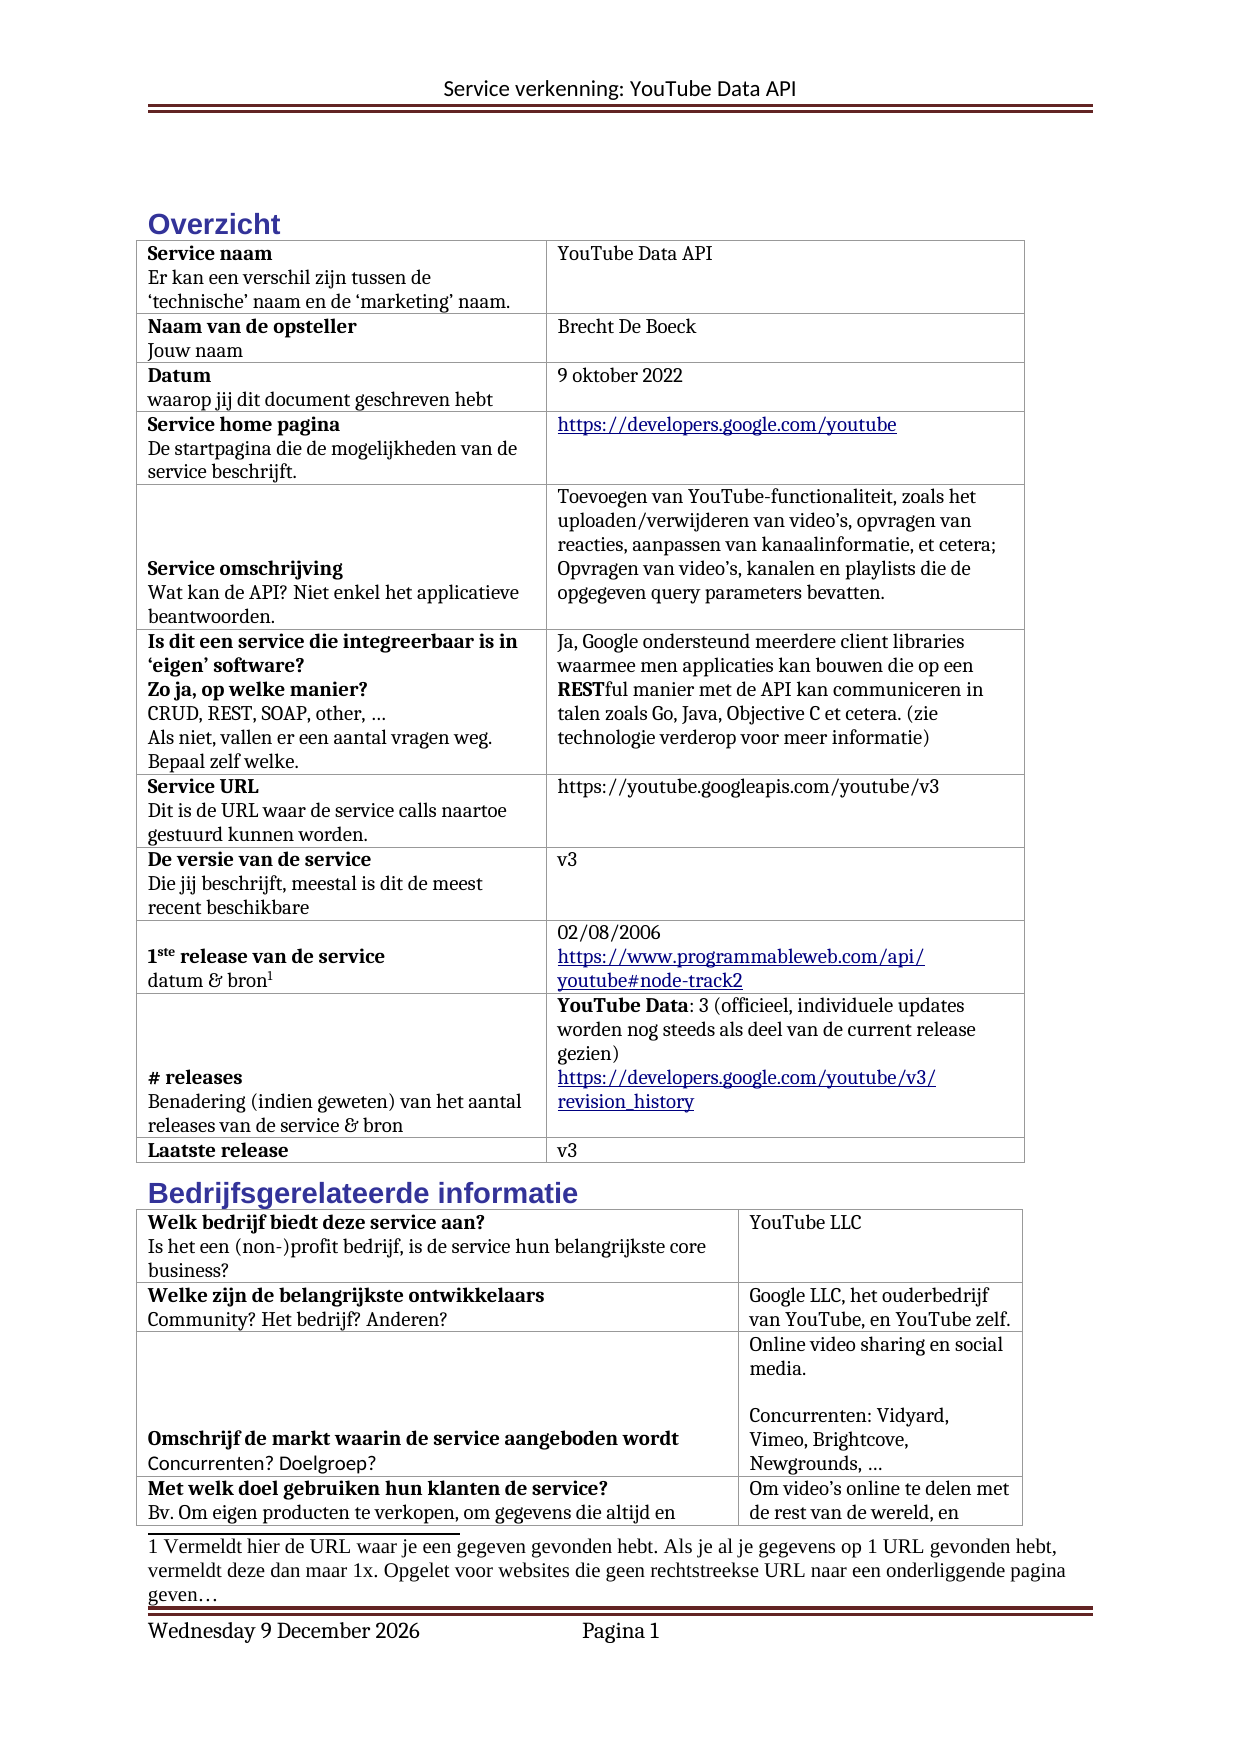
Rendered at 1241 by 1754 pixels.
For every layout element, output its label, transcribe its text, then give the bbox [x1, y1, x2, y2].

table_cell Omschrijf de markt waarin de service aangeboden wordt Concurrenten? Doelgroep? [137, 1332, 738, 1476]
table_cell 1ste release van de service datum & bron [137, 921, 546, 992]
table_cell v3 [547, 848, 1024, 919]
table_cell De versie van de service Die jij beschrijft, meestal is dit de meest recent beschikbare [137, 848, 546, 919]
table_cell Service omschrijving Wat kan de API? Niet enkel het applicatieve beantwoorden. [137, 485, 546, 629]
table_cell https://youtube.googleapis.com/youtube/v3 [547, 775, 1024, 847]
table_cell Brecht De Boeck [547, 314, 1024, 362]
table_cell Service URL Dit is de URL waar de service calls naartoe gestuurd kunnen worden. [137, 775, 546, 847]
table_header Welk bedrijf biedt deze service aan? Is het een (non-)profit bedrijf, is de service hun belangrijkste core business? [137, 1210, 738, 1282]
table_cell Datum waarop jij dit document geschreven hebt [137, 363, 546, 411]
table_cell Ja, Google ondersteund meerdere client libraries waarmee men applicaties kan bouwen die op een RESTful manier met de API kan communiceren in talen zoals Go, Java, Objective C et cetera. (zie technologie verderop voor meer informatie) [547, 630, 1024, 774]
table_cell Om video’s online te delen met de rest van de wereld, en [739, 1477, 1022, 1525]
table_cell 9 oktober 2022 [547, 363, 1024, 411]
table_header Overzicht [136, 194, 1024, 240]
table_cell YouTube Data API [547, 241, 1024, 313]
table_cell [1023, 1331, 1066, 1476]
subtitle Bedrijfsgerelateerde informatie [148, 1176, 1093, 1209]
table_cell Online video sharing en social media. Concurrenten: Vidyard, Vimeo, Brightcove, Newgrounds, … [739, 1332, 1022, 1476]
table_cell v3 [547, 1138, 1024, 1162]
table_cell https://developers.google.com/youtube [547, 412, 1024, 484]
table_cell # releases Benadering (indien geweten) van het aantal releases van de service & bron [137, 994, 546, 1137]
table_cell YouTube Data: 3 (officieel, individuele updates worden nog steeds als deel van de current release gezien) https://developers.google.com/youtube/v3/revision_history [547, 994, 1024, 1137]
table_cell Service home pagina De startpagina die de mogelijkheden van de service beschrijft. [137, 412, 546, 484]
table_cell Laatste release [137, 1138, 546, 1162]
table_cell 02/08/2006 https://www.programmableweb.com/api/youtube#node-track2 [547, 921, 1024, 992]
table_cell [1023, 1282, 1066, 1331]
table_header [1023, 1209, 1066, 1282]
table_cell Is dit een service die integreerbaar is in ‘eigen’ software? Zo ja, op welke manier? CRUD, REST, SOAP, other, … Als niet, vallen er een aantal vragen weg. Bepaal zelf welke. [137, 630, 546, 774]
table_cell Welke zijn de belangrijkste ontwikkelaars Community? Het bedrijf? Anderen? [137, 1283, 738, 1331]
table_cell Google LLC, het ouderbedrijf van YouTube, en YouTube zelf. [739, 1283, 1022, 1331]
table_cell [1023, 1476, 1066, 1525]
table_cell Service naam Er kan een verschil zijn tussen de ‘technische’ naam en de ‘marketing’ naam. [137, 241, 546, 313]
table_cell Naam van de opsteller Jouw naam [137, 314, 546, 362]
table_cell Met welk doel gebruiken hun klanten de service? Bv. Om eigen producten te verkopen, om gegevens die altijd en [137, 1477, 738, 1525]
table_cell Toevoegen van YouTube-functionaliteit, zoals het uploaden/verwijderen van video’s, opvragen van reacties, aanpassen van kanaalinformatie, et cetera; Opvragen van video’s, kanalen en playlists die de opgegeven query parameters bevatten. [547, 485, 1024, 629]
table_header YouTube LLC [739, 1210, 1022, 1282]
